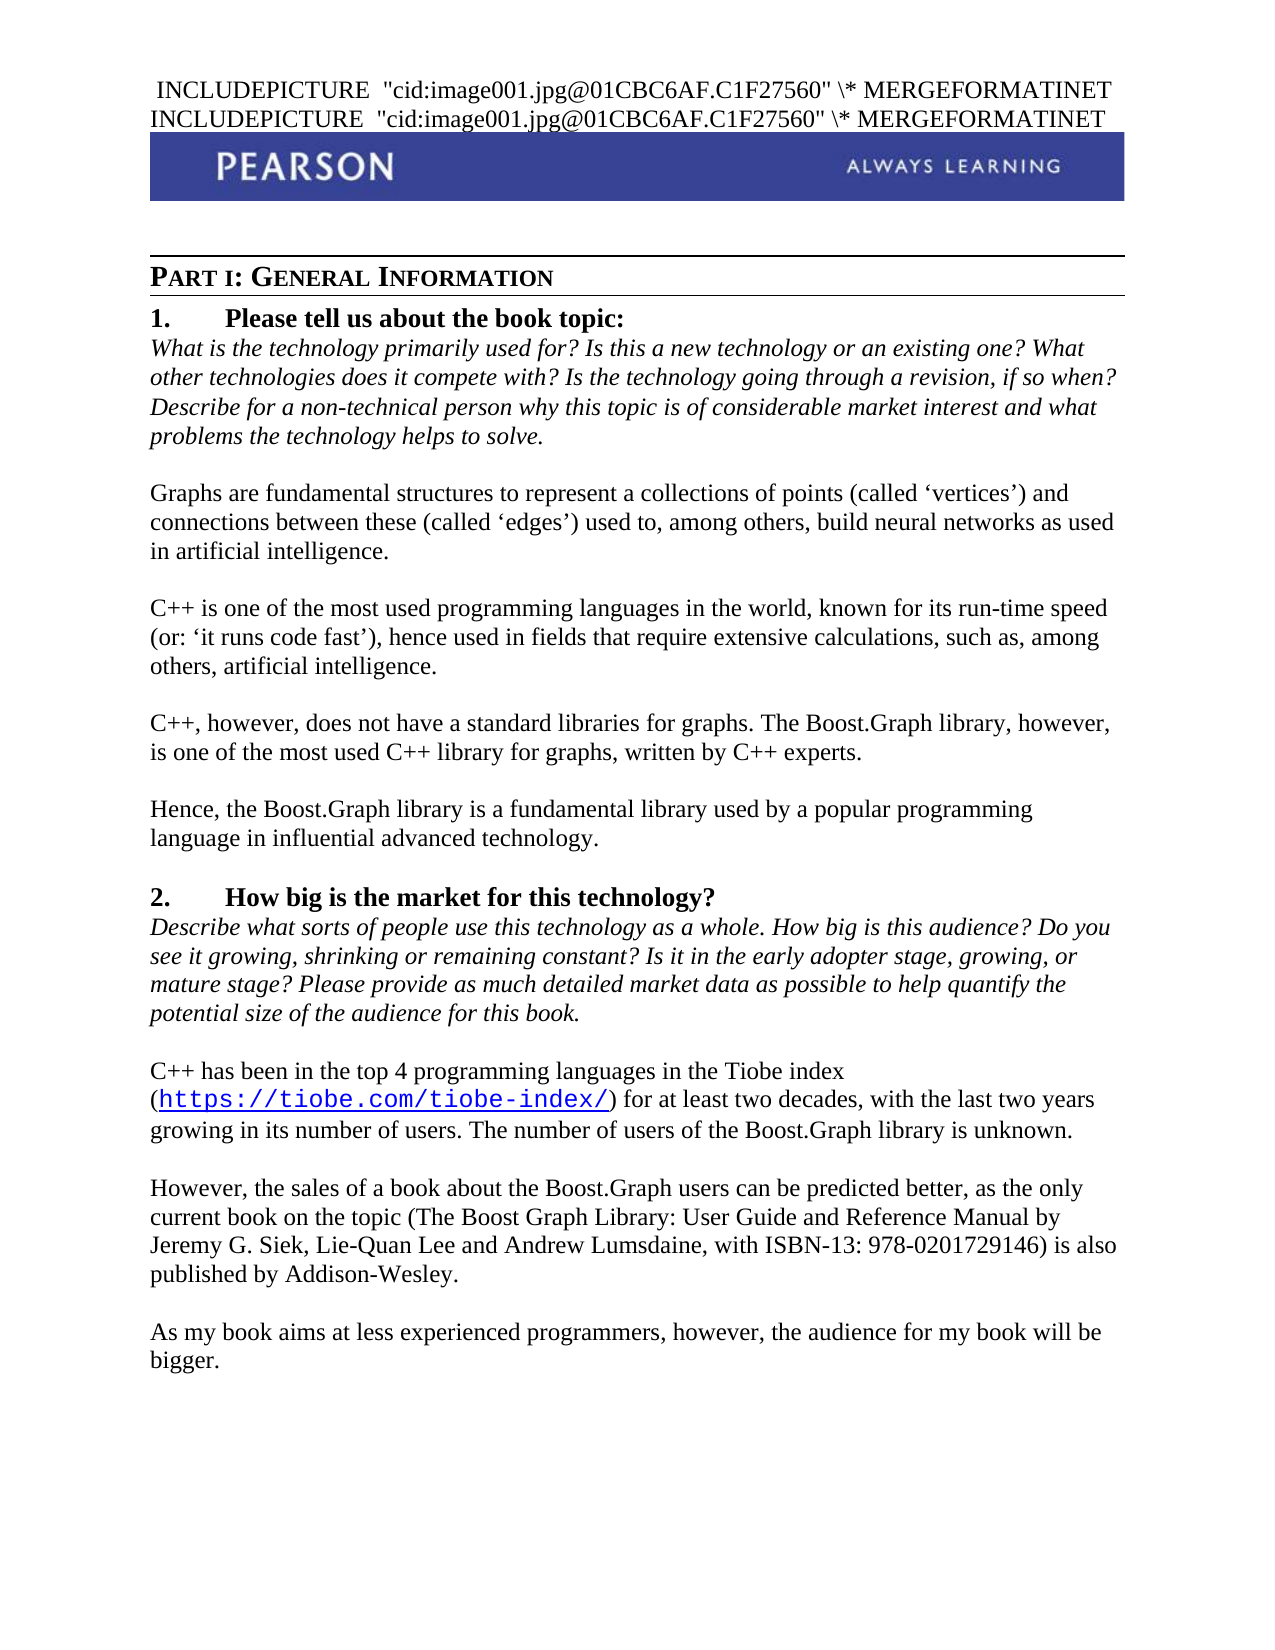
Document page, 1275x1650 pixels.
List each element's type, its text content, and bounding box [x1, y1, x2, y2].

text Graphs are fundamental structures to represent a collections of points (called ‘vertices’) and connections between these (called ‘edges’) used to, among others, build neural networks as used in artificial intelligence. [150, 478, 1125, 564]
text As my book aims at less experienced programmers, however, the audience for my book will be bigger. [150, 1317, 1125, 1374]
text Hence, the Boost.Graph library is a fundamental library used by a popular programming language in influential advanced technology. [150, 794, 1125, 852]
subtitle 2. How big is the market for this technology? [150, 881, 1125, 912]
text What is the technology primarily used for? Is this a new technology or an existing one? What other technologies does it compete with? Is the technology going through a revision, if so when? Describe for a non-technical person why this topic is of considerable market interest and what problems the technology helps to solve. [150, 333, 1125, 449]
text However, the sales of a book about the Boost.Graph users can be predicted better, as the only current book on the topic (The Boost Graph Library: User Guide and Reference Manual by Jeremy G. Siek, Lie-Quan Lee and Andrew Lumsdaine, with ISBN-13: 978-0201729146) is also published by Addison-Wesley. [150, 1173, 1125, 1288]
text C++ is one of the most used programming languages in the world, known for its run-time speed (or: ‘it runs code fast’), hence used in fields that require extensive calculations, such as, among others, artificial intelligence. [150, 593, 1125, 679]
subtitle 1. Please tell us about the book topic: [150, 302, 1125, 333]
picture [150, 132, 1125, 201]
text C++, however, does not have a standard libraries for graphs. The Boost.Graph library, however, is one of the most used C++ library for graphs, written by C++ experts. [150, 708, 1125, 766]
text Describe what sorts of people use this technology as a whole. How big is this audience? Do you see it growing, shrinking or remaining constant? Is it in the early adopter stage, growing, or mature stage? Please provide as much detailed market data as possible to help quantify the potential size of the audience for this book. [150, 912, 1125, 1027]
text C++ has been in the top 4 programming languages in the Tiobe index (https://tiobe.com/tiobe-index/) for at least two decades, with the last two years growing in its number of users. The number of users of the Boost.Graph library is unknown. [150, 1056, 1125, 1144]
subtitle Part i: General Information [150, 257, 1125, 295]
